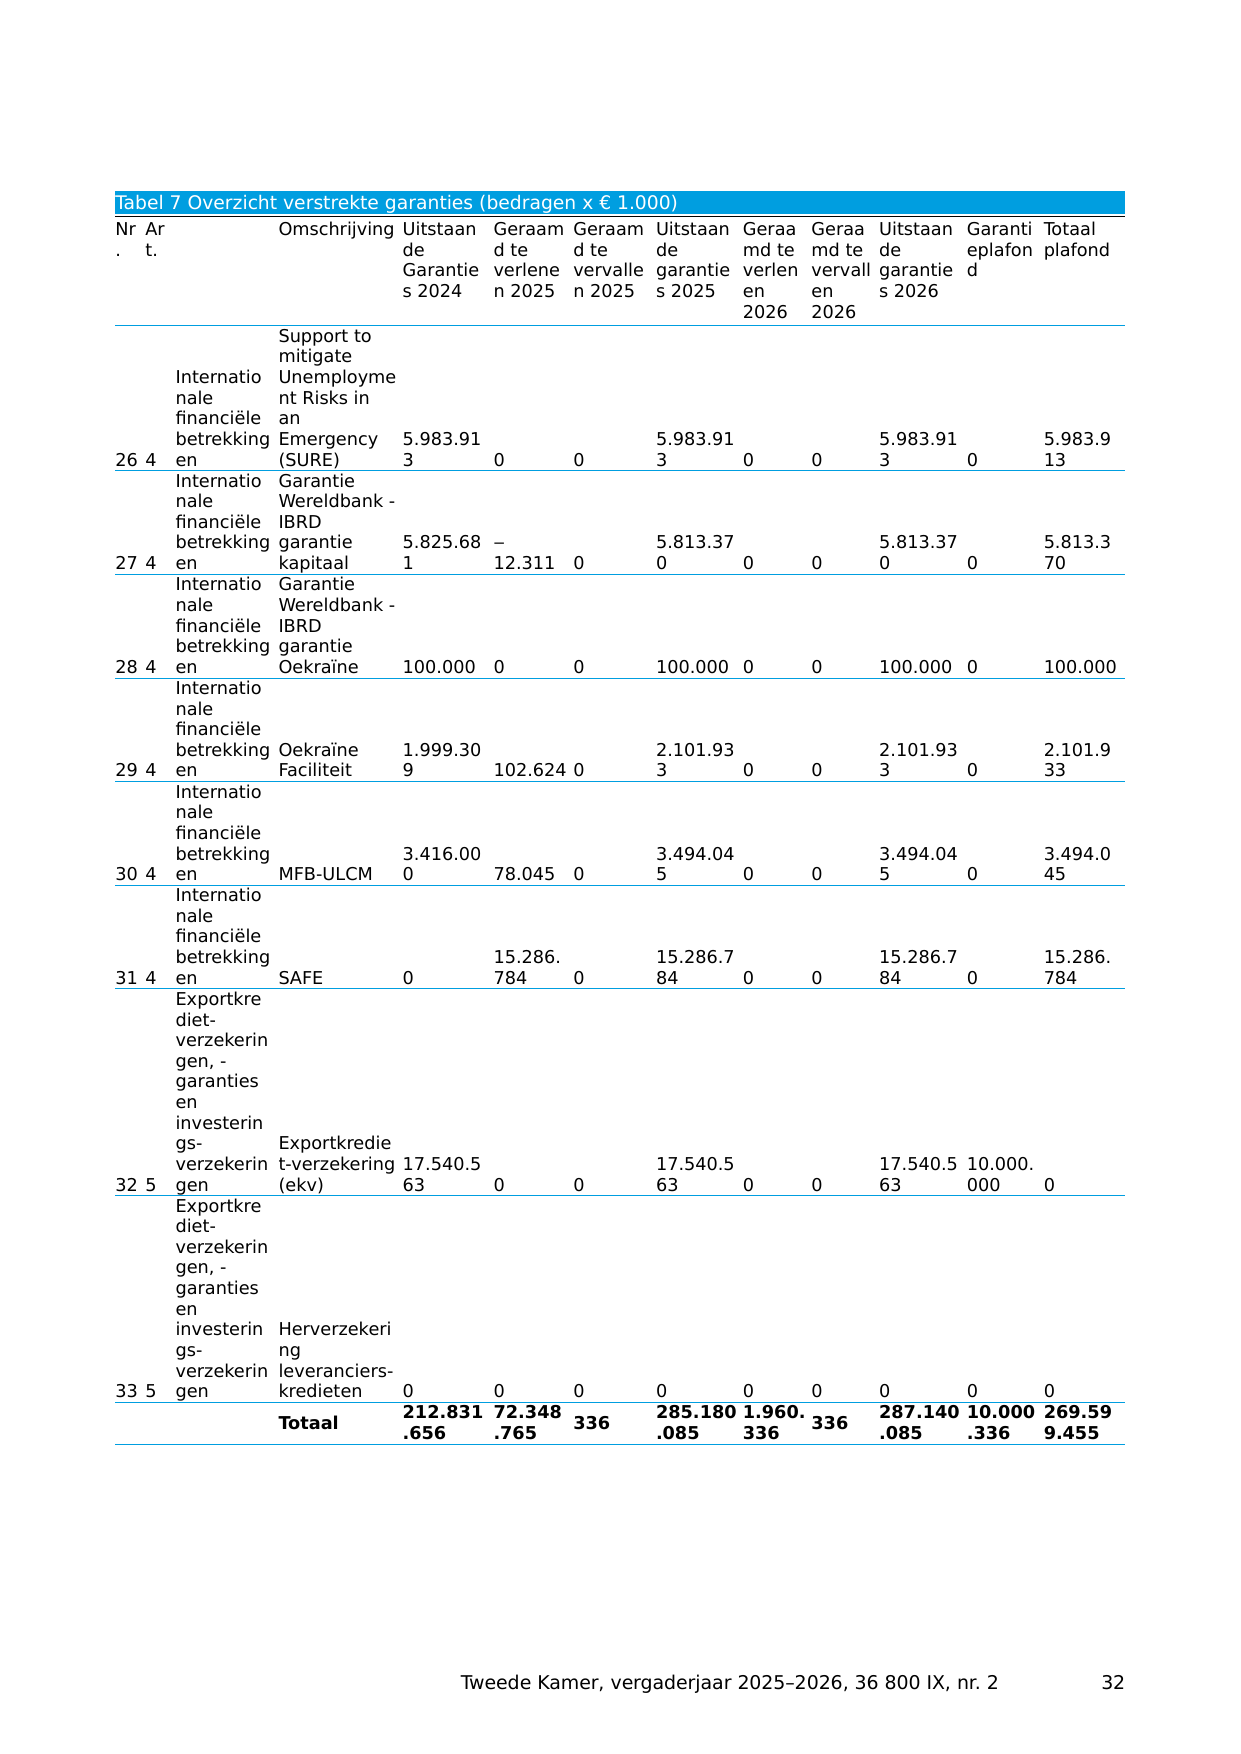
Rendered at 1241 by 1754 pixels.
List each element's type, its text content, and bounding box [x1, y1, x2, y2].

table_cell Uitstaande garanties 2025 [653, 217, 740, 325]
table_cell 30 [115, 782, 142, 885]
table_cell 0 [740, 989, 808, 1195]
table_cell 0 [740, 326, 808, 470]
table_cell 4 [142, 326, 172, 470]
table_cell Geraamd te verlenen 2026 [740, 217, 808, 325]
table_cell 0 [570, 471, 653, 574]
table_cell 33 [115, 1196, 142, 1402]
table_cell Exportkrediet-verzekering (ekv) [275, 989, 399, 1195]
table_cell Art. [142, 217, 172, 325]
table_cell Garantieplafond [964, 217, 1041, 325]
table_cell 336 [808, 1403, 876, 1444]
table_cell 0 [808, 471, 876, 574]
table_cell 4 [142, 575, 172, 677]
table_cell Geraamd te verlenen 2025 [490, 217, 570, 325]
table_cell 0 [570, 575, 653, 677]
table_cell 0 [570, 679, 653, 781]
table_cell 0 [808, 326, 876, 470]
table_cell 4 [142, 471, 172, 574]
table_cell 0 [1041, 1196, 1125, 1402]
table_cell Uitstaande Garanties 2024 [400, 217, 490, 325]
table_cell 0 [964, 575, 1041, 677]
table_cell 336 [570, 1403, 653, 1444]
table_cell 4 [142, 886, 172, 988]
table_cell 0 [740, 471, 808, 574]
table_cell 78.045 [490, 782, 570, 885]
table_cell 0 [570, 1196, 653, 1402]
table_cell MFB-ULCM [275, 782, 399, 885]
table_cell 72.348.765 [490, 1403, 570, 1444]
table_cell 0 [964, 326, 1041, 470]
table_cell 0 [400, 886, 490, 988]
table_cell 28 [115, 575, 142, 677]
table_cell SAFE [275, 886, 399, 988]
table_cell 0 [964, 679, 1041, 781]
table_cell 0 [570, 326, 653, 470]
table_cell 100.000 [876, 575, 964, 677]
table_cell ‒ 12.311 [490, 471, 570, 574]
table_cell 0 [964, 782, 1041, 885]
table_cell Exportkrediet-verzekeringen, -garanties en investerings-verzekeringen [173, 1196, 275, 1402]
table_cell Totaal plafond [1041, 217, 1125, 325]
table_cell 287.140.085 [876, 1403, 964, 1444]
table_cell 0 [1041, 989, 1125, 1195]
table_cell 3.416.000 [400, 782, 490, 885]
table_cell 10.000.336 [964, 1403, 1041, 1444]
table_cell 0 [400, 1196, 490, 1402]
table_cell 0 [570, 886, 653, 988]
table_cell Internationale financiële betrekkingen [173, 575, 275, 677]
table_cell 100.000 [400, 575, 490, 677]
table_cell 3.494.045 [1041, 782, 1125, 885]
table_cell Internationale financiële betrekkingen [173, 886, 275, 988]
table_cell 100.000 [653, 575, 740, 677]
table_cell Geraamd te vervallen 2025 [570, 217, 653, 325]
table_cell 0 [808, 679, 876, 781]
table_cell 5.983.913 [653, 326, 740, 470]
table_cell 10.000.000 [964, 989, 1041, 1195]
table_cell 4 [142, 679, 172, 781]
table_cell 17.540.563 [400, 989, 490, 1195]
table_cell 0 [740, 575, 808, 677]
table_cell 17.540.563 [653, 989, 740, 1195]
table_cell 5 [142, 989, 172, 1195]
table_cell 26 [115, 326, 142, 470]
table_cell 5.983.913 [1041, 326, 1125, 470]
table_cell 29 [115, 679, 142, 781]
table_cell 212.831.656 [400, 1403, 490, 1444]
table_cell 0 [740, 886, 808, 988]
table_cell 269.599.455 [1041, 1403, 1125, 1444]
table_cell Oekraïne Faciliteit [275, 679, 399, 781]
table_cell 17.540.563 [876, 989, 964, 1195]
table_cell Exportkrediet-verzekeringen, -garanties en investerings-verzekeringen [173, 989, 275, 1195]
table_cell [173, 217, 275, 325]
table_cell [173, 1403, 275, 1444]
table_cell Support to mitigate Unemployment Risks in an Emergency (SURE) [275, 326, 399, 470]
table_cell 5.813.370 [1041, 471, 1125, 574]
table_cell 0 [653, 1196, 740, 1402]
table_cell 0 [808, 886, 876, 988]
table_cell 31 [115, 886, 142, 988]
table_cell 0 [740, 679, 808, 781]
table_cell 32 [115, 989, 142, 1195]
table_cell 15.286.784 [653, 886, 740, 988]
table_cell 0 [490, 326, 570, 470]
table_cell 3.494.045 [876, 782, 964, 885]
table_cell 1.999.309 [400, 679, 490, 781]
table_cell 5.983.913 [876, 326, 964, 470]
table_cell 0 [490, 989, 570, 1195]
table_cell 100.000 [1041, 575, 1125, 677]
table_cell 3.494.045 [653, 782, 740, 885]
table_cell Internationale financiële betrekkingen [173, 782, 275, 885]
table_cell 0 [808, 989, 876, 1195]
table_cell 5.813.370 [653, 471, 740, 574]
table_cell Nr. [115, 217, 142, 325]
table_cell 2.101.933 [876, 679, 964, 781]
table_cell 15.286.784 [490, 886, 570, 988]
table_cell 102.624 [490, 679, 570, 781]
table_cell 5.983.913 [400, 326, 490, 470]
table_cell 0 [490, 1196, 570, 1402]
table_cell 1.960.336 [740, 1403, 808, 1444]
table_cell [115, 1403, 142, 1444]
table_cell 4 [142, 782, 172, 885]
table_cell 0 [570, 989, 653, 1195]
table_cell 0 [570, 782, 653, 885]
table_cell 27 [115, 471, 142, 574]
table_cell Omschrijving [275, 217, 399, 325]
table_cell Uitstaande garanties 2026 [876, 217, 964, 325]
table_cell Garantie Wereldbank - IBRD garantie Oekraïne [275, 575, 399, 677]
table_cell 5.813.370 [876, 471, 964, 574]
table_cell 0 [964, 471, 1041, 574]
table_cell Geraamd te vervallen 2026 [808, 217, 876, 325]
table_cell 0 [808, 575, 876, 677]
table_cell Herverzekering leveranciers-kredieten [275, 1196, 399, 1402]
table_cell 5 [142, 1196, 172, 1402]
table_cell Internationale financiële betrekkingen [173, 471, 275, 574]
table_cell 0 [740, 782, 808, 885]
table_cell 0 [808, 782, 876, 885]
table_cell 285.180.085 [653, 1403, 740, 1444]
table_cell 0 [876, 1196, 964, 1402]
table_cell 2.101.933 [1041, 679, 1125, 781]
table_cell Totaal [275, 1403, 399, 1444]
table_cell [142, 1403, 172, 1444]
table_cell Internationale financiële betrekkingen [173, 326, 275, 470]
table_cell 0 [490, 575, 570, 677]
table_cell 15.286.784 [876, 886, 964, 988]
table_cell 0 [740, 1196, 808, 1402]
table_cell 15.286.784 [1041, 886, 1125, 988]
table_cell 2.101.933 [653, 679, 740, 781]
table_cell 0 [808, 1196, 876, 1402]
table_cell Garantie Wereldbank - IBRD garantie kapitaal [275, 471, 399, 574]
table_cell 0 [964, 1196, 1041, 1402]
table_cell Internationale financiële betrekkingen [173, 679, 275, 781]
table_cell 0 [964, 886, 1041, 988]
table_cell 5.825.681 [400, 471, 490, 574]
